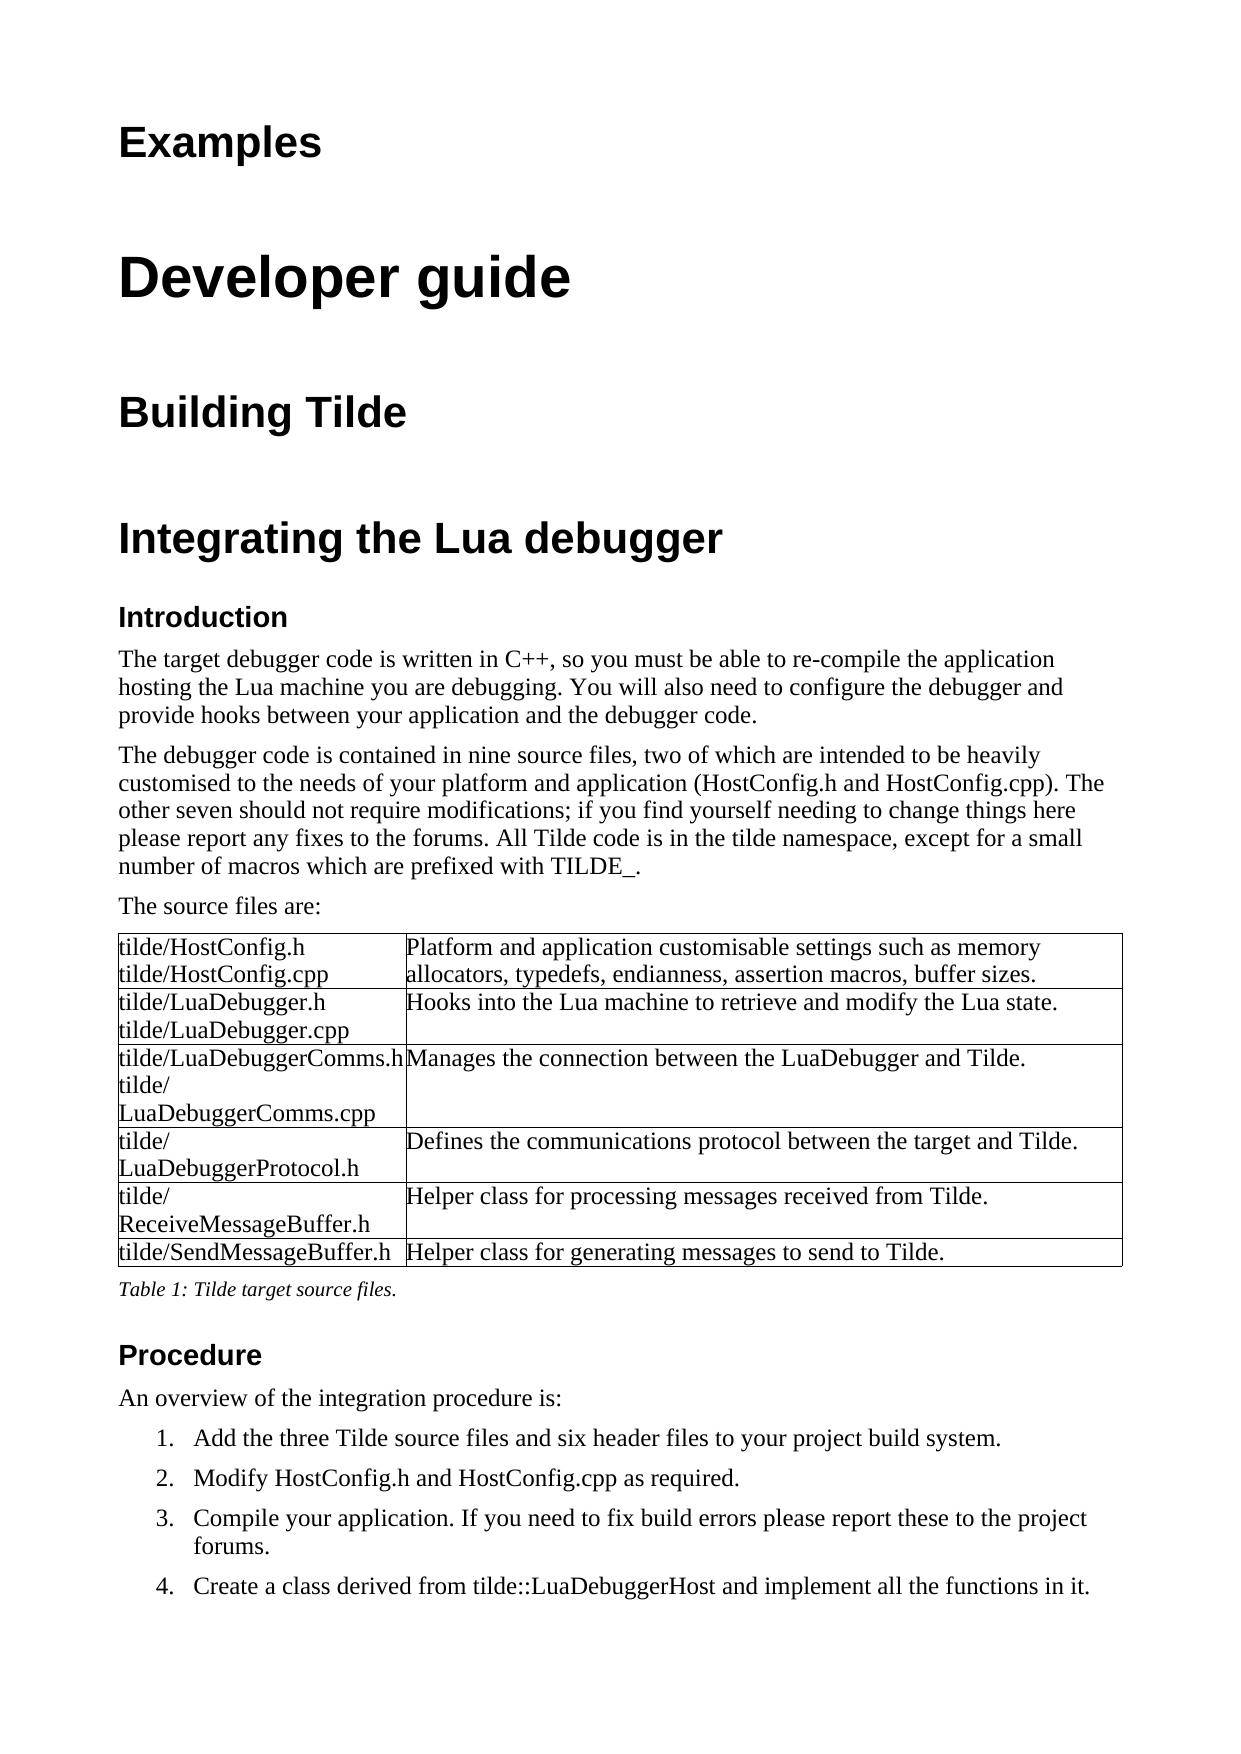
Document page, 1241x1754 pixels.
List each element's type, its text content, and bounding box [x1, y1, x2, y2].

text The source files are: [118, 892, 1122, 920]
text An overview of the integration procedure is: [118, 1384, 1122, 1412]
list Create a class derived from tilde::LuaDebuggerHost and implement all the functions in it. [156, 1572, 1122, 1600]
subtitle Examples [118, 118, 1122, 167]
table_cell Hooks into the Lua machine to retrieve and modify the Lua state. [407, 989, 1122, 1044]
text Table 1: Tilde target source files. [118, 1278, 1122, 1301]
table_header tilde/HostConfig.h tilde/HostConfig.cpp [119, 934, 406, 988]
table_cell Manages the connection between the LuaDebugger and Tilde. [407, 1045, 1122, 1127]
table_header Platform and application customisable settings such as memory allocators, typedefs, endianness, assertion macros, buffer sizes. [407, 934, 1122, 988]
table_cell Helper class for processing messages received from Tilde. [407, 1183, 1122, 1238]
subtitle Procedure [118, 1339, 1122, 1371]
list Add the three Tilde source files and six header files to your project build system. [156, 1424, 1122, 1452]
subtitle Developer guide [118, 245, 1122, 310]
list Modify HostConfig.h and HostConfig.cpp as required. [156, 1464, 1122, 1492]
subtitle Integrating the Lua debugger [118, 514, 1122, 563]
text The debugger code is contained in nine source files, two of which are intended to be heavily customised to the needs of your platform and application (HostConfig.h and HostConfig.cpp). The other seven should not require modifications; if you find yourself needing to change things here please report any fixes to the forums. All Tilde code is in the tilde namespace, except for a small number of macros which are prefixed with TILDE_. [118, 741, 1122, 880]
table_cell Helper class for generating messages to send to Tilde. [407, 1239, 1122, 1266]
table_cell tilde/LuaDebuggerProtocol.h [119, 1128, 406, 1182]
table_cell Defines the communications protocol between the target and Tilde. [407, 1128, 1122, 1182]
subtitle Building Tilde [118, 388, 1122, 436]
table_cell tilde/LuaDebugger.h tilde/LuaDebugger.cpp [119, 989, 406, 1044]
list Compile your application. If you need to fix build errors please report these to the project forums. [156, 1504, 1122, 1560]
table_cell tilde/LuaDebuggerComms.h tilde/LuaDebuggerComms.cpp [119, 1045, 406, 1127]
table_cell tilde/SendMessageBuffer.h [119, 1239, 406, 1266]
subtitle Introduction [118, 601, 1122, 633]
text The target debugger code is written in C++, so you must be able to re-compile the application hosting the Lua machine you are debugging. You will also need to configure the debugger and provide hooks between your application and the debugger code. [118, 646, 1122, 729]
table_cell tilde/ReceiveMessageBuffer.h [119, 1183, 406, 1238]
